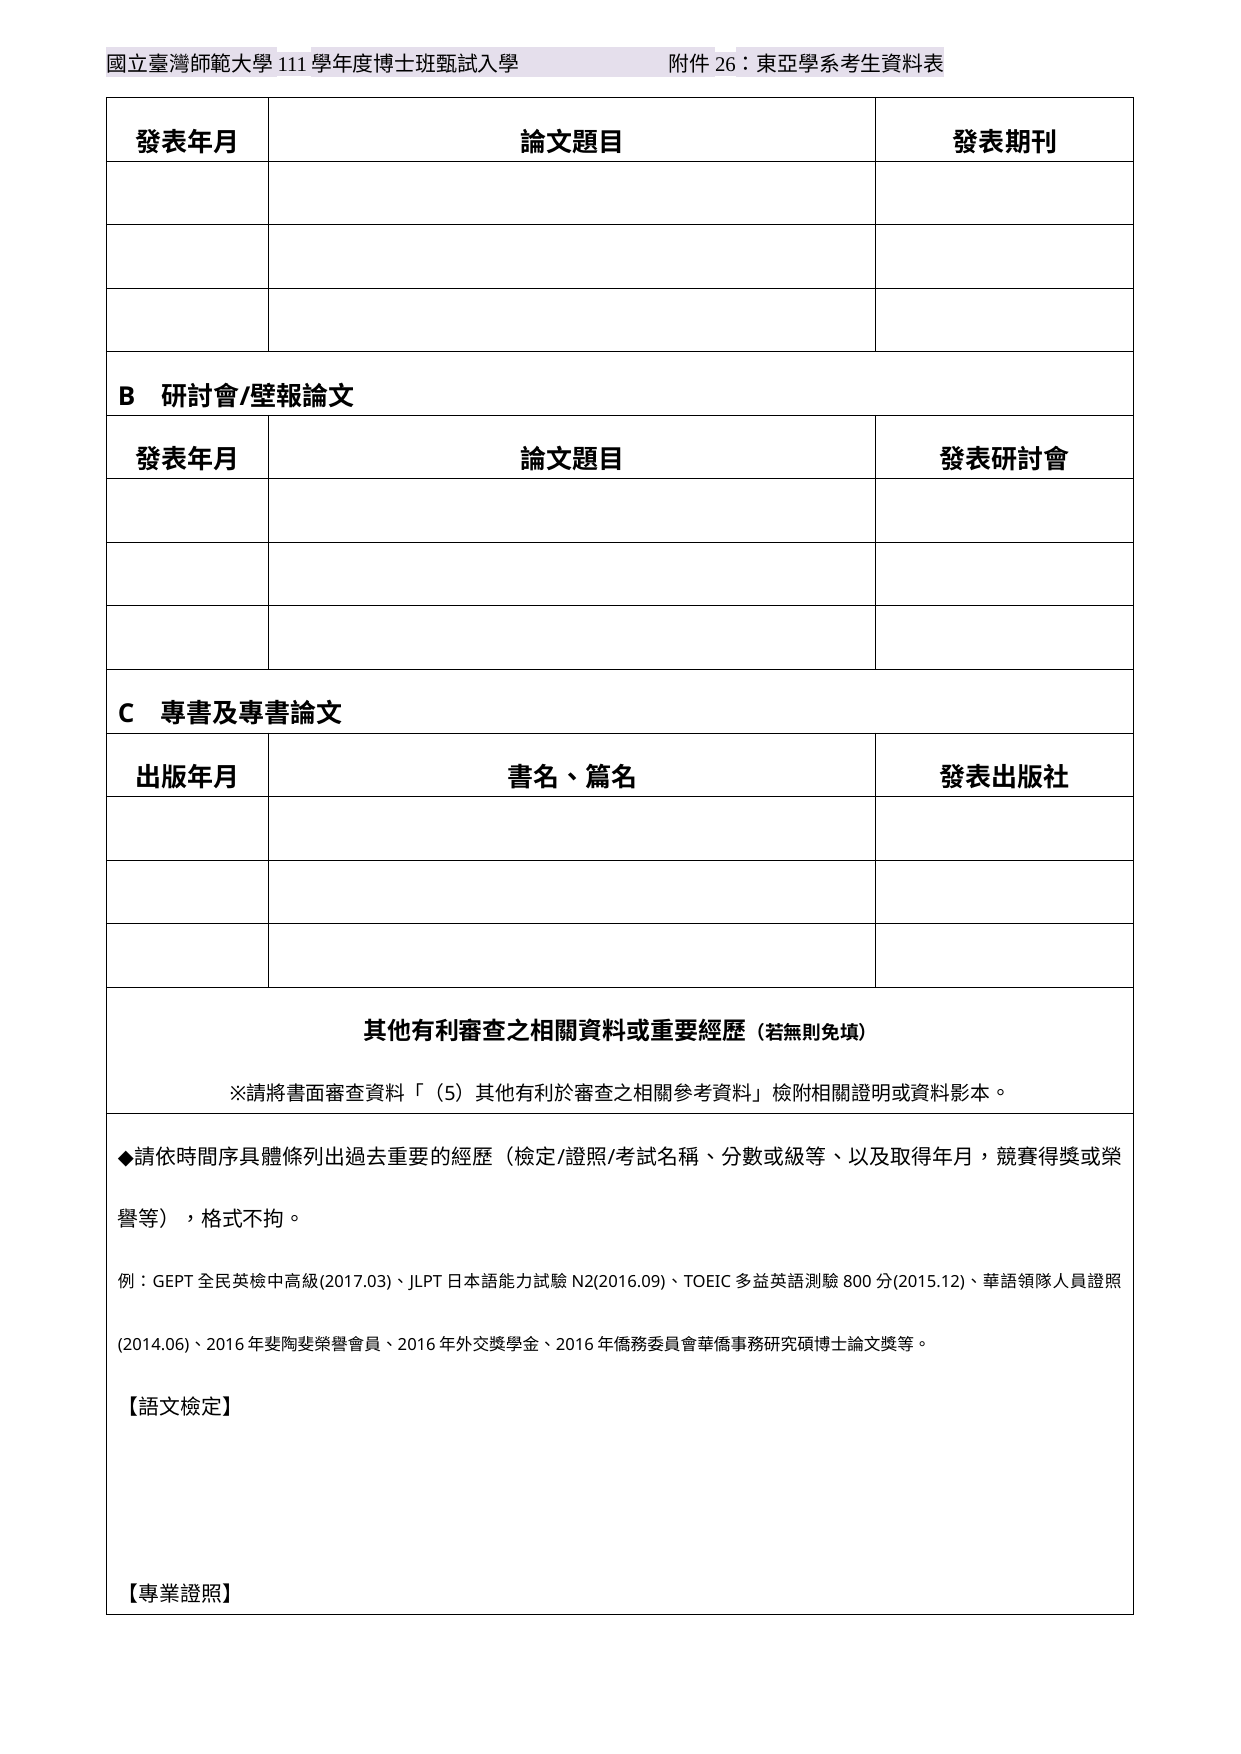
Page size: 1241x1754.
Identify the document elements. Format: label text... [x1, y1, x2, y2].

table_cell [107, 225, 268, 288]
table_cell [107, 162, 268, 224]
table_cell 論文題目 [269, 416, 875, 478]
table_cell [269, 861, 875, 923]
table_cell 論文題目 [269, 98, 875, 161]
table_cell [107, 861, 268, 923]
table_cell [876, 479, 1133, 542]
table_cell 發表年月 [107, 416, 268, 478]
table_cell [269, 543, 875, 605]
table_cell [269, 162, 875, 224]
table_cell [269, 606, 875, 669]
table_cell [876, 543, 1133, 605]
table_cell [107, 797, 268, 859]
table_cell B 研討會/壁報論文 [107, 352, 1133, 415]
table_cell 發表年月 [107, 98, 268, 161]
table_cell 發表出版社 [876, 734, 1133, 796]
table_cell [107, 479, 268, 542]
table_cell [876, 225, 1133, 288]
table_cell [269, 479, 875, 542]
table_cell [269, 289, 875, 351]
table_cell ◆請依時間序具體條列出過去重要的經歷（檢定/證照/考試名稱、分數或級等、以及取得年月，競賽得獎或榮譽等），格式不拘。 例：GEPT全民英檢中高級(2017.03)、JLPT日本語能力試驗N2(2016.09)、TOEIC多益英語測驗800分(2015.12)、華語領隊人員證照(2014.06)、2016年斐陶斐榮譽會員、2016年外交獎學金、2016年僑務委員會華僑事務研究碩博士論文獎等。 【語文檢定】 【專業證照】 [107, 1114, 1133, 1614]
table_cell [876, 162, 1133, 224]
table_cell [876, 861, 1133, 923]
table_cell 出版年月 [107, 734, 268, 796]
table_cell [107, 924, 268, 987]
table_cell [107, 289, 268, 351]
table_cell [876, 924, 1133, 987]
table_cell [269, 797, 875, 859]
table_cell [107, 543, 268, 605]
table_cell [269, 924, 875, 987]
table_cell [107, 606, 268, 669]
table_cell [876, 797, 1133, 859]
table_cell 發表期刊 [876, 98, 1133, 161]
table_cell 發表研討會 [876, 416, 1133, 478]
table_cell C 專書及專書論文 [107, 670, 1133, 732]
table_cell [269, 225, 875, 288]
table_cell 其他有利審查之相關資料或重要經歷（若無則免填） ※請將書面審查資料「（5）其他有利於審查之相關參考資料」檢附相關證明或資料影本。 [107, 988, 1133, 1113]
table_cell [876, 289, 1133, 351]
table_cell 書名、篇名 [269, 734, 875, 796]
table_cell [876, 606, 1133, 669]
